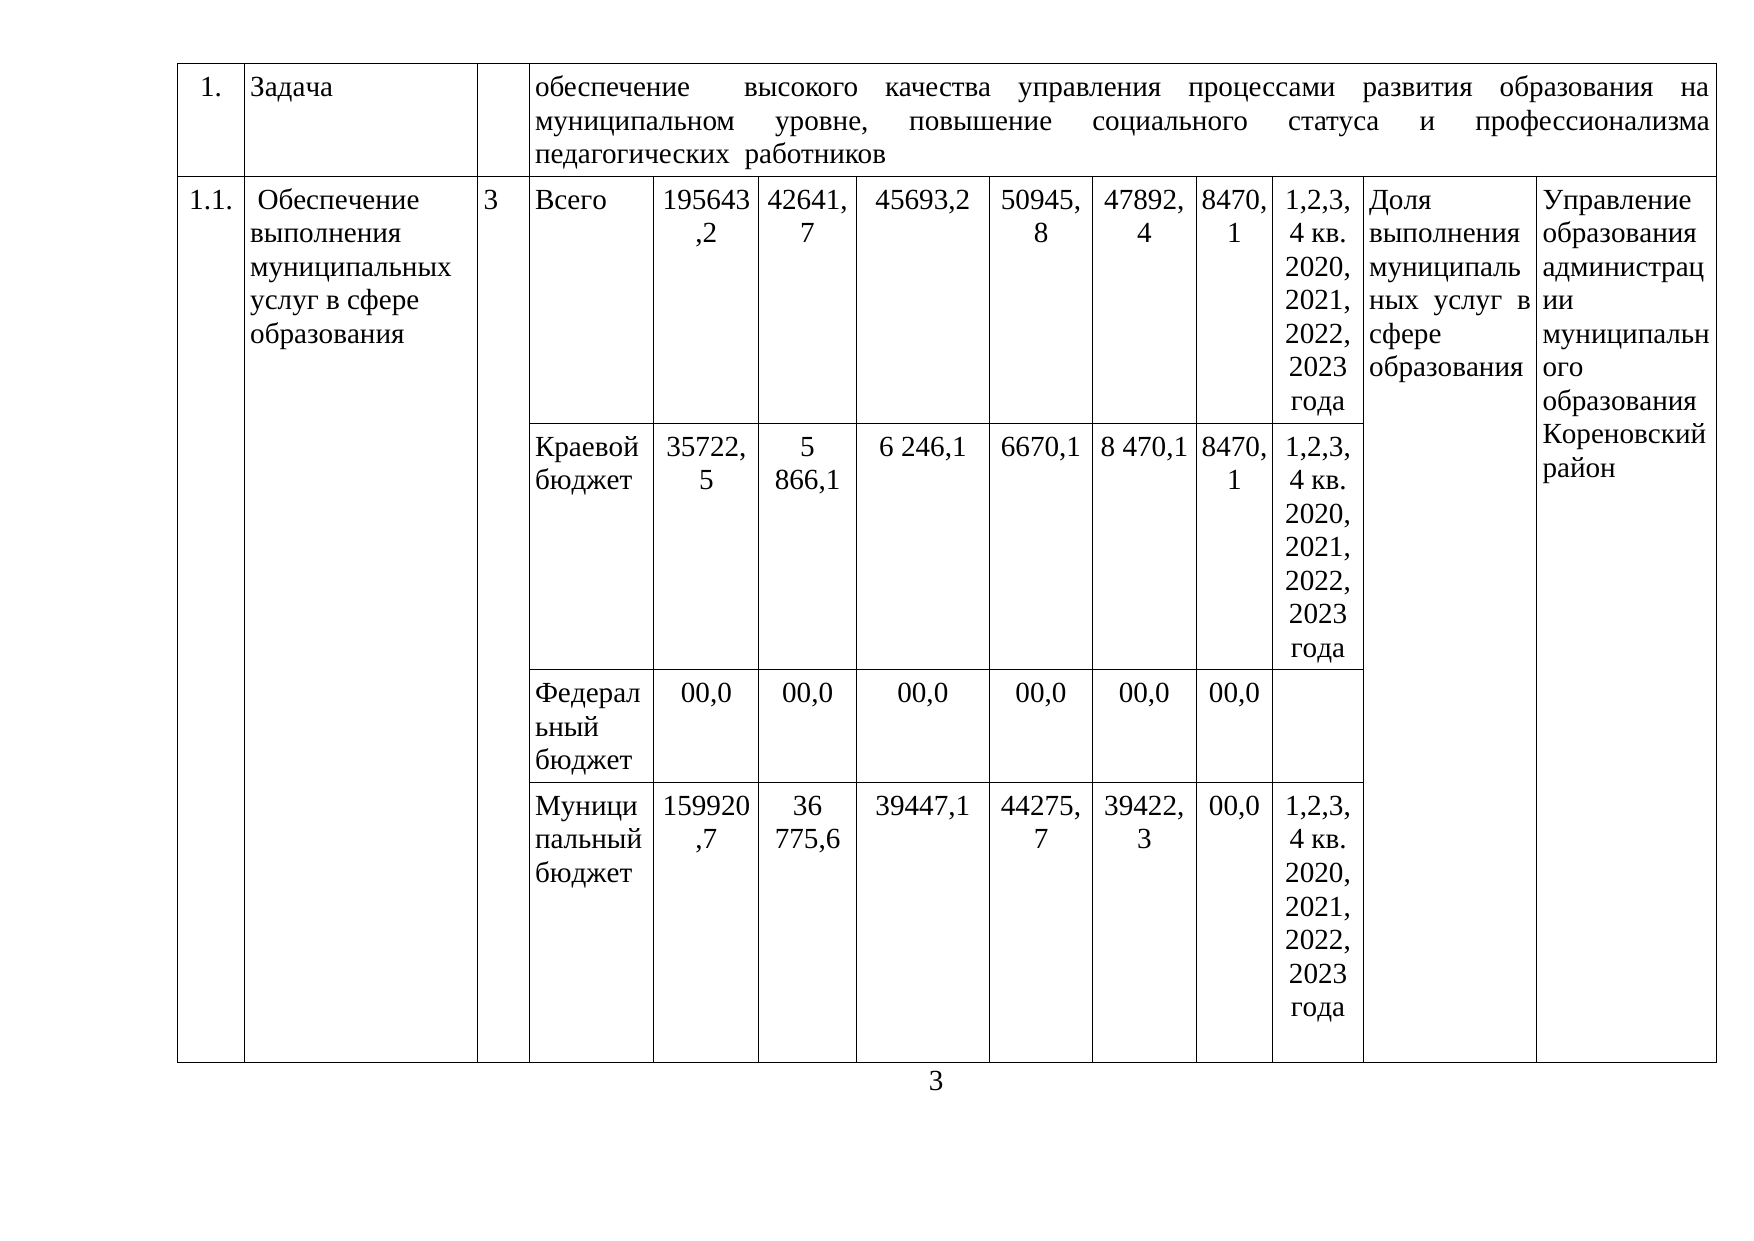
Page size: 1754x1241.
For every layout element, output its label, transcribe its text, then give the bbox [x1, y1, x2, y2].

table_cell 6 246,1 [857, 424, 989, 669]
table_cell 42641,7 [759, 177, 856, 422]
table_cell 1.1. [178, 177, 244, 1062]
table_cell Муниципальный бюджет [530, 783, 653, 1062]
table_cell 8470,1 [1197, 177, 1272, 422]
table_cell 1,2,3,4 кв. 2020, 2021, 2022,2023 года [1273, 783, 1363, 1062]
table_cell 6670,1 [990, 424, 1092, 669]
table_cell 5 866,1 [759, 424, 856, 669]
table_cell 3 [478, 177, 529, 1062]
table_cell 39422,3 [1093, 783, 1196, 1062]
table_header 1. [178, 64, 244, 176]
table_cell 44275,7 [990, 783, 1092, 1062]
table_cell 00,0 [1197, 783, 1272, 1062]
table_cell 00,0 [654, 670, 758, 782]
table_cell [1273, 670, 1363, 782]
table_cell 8470,1 [1197, 424, 1272, 669]
table_cell 50945,8 [990, 177, 1092, 422]
text 3 [177, 1063, 1695, 1096]
table_cell 8 470,1 [1093, 424, 1196, 669]
table_cell 1,2,3,4 кв. 2020, 2021, 2022,2023 года [1273, 424, 1363, 669]
table_cell 39447,1 [857, 783, 989, 1062]
table_cell 195643,2 [654, 177, 758, 422]
table_cell 47892,4 [1093, 177, 1196, 422]
table_cell Управление образования администрации муниципального образования Кореновский район [1537, 177, 1716, 1062]
table_cell Федеральный бюджет [530, 670, 653, 782]
table_cell 36 775,6 [759, 783, 856, 1062]
table_cell 45693,2 [857, 177, 989, 422]
table_cell Доля выполнения муниципальных услуг в сфере образования [1364, 177, 1536, 1062]
table_cell 00,0 [1093, 670, 1196, 782]
table_cell Обеспечение выполнения муниципальных услуг в сфере образования [245, 177, 477, 1062]
table_cell 1,2,3,4 кв. 2020, 2021, 2022,2023 года [1273, 177, 1363, 422]
table_cell Всего [530, 177, 653, 422]
table_header обеспечение высокого качества управления процессами развития образования на муниципальном уровне, повышение социального статуса и профессионализма педагогических работников [530, 64, 1716, 176]
table_cell 00,0 [857, 670, 989, 782]
table_header Задача [245, 64, 477, 176]
table_cell 00,0 [990, 670, 1092, 782]
table_cell 00,0 [1197, 670, 1272, 782]
table_cell 159920,7 [654, 783, 758, 1062]
table_cell 00,0 [759, 670, 856, 782]
table_header [478, 64, 529, 176]
table_cell 35722,5 [654, 424, 758, 669]
table_cell Краевой бюджет [530, 424, 653, 669]
